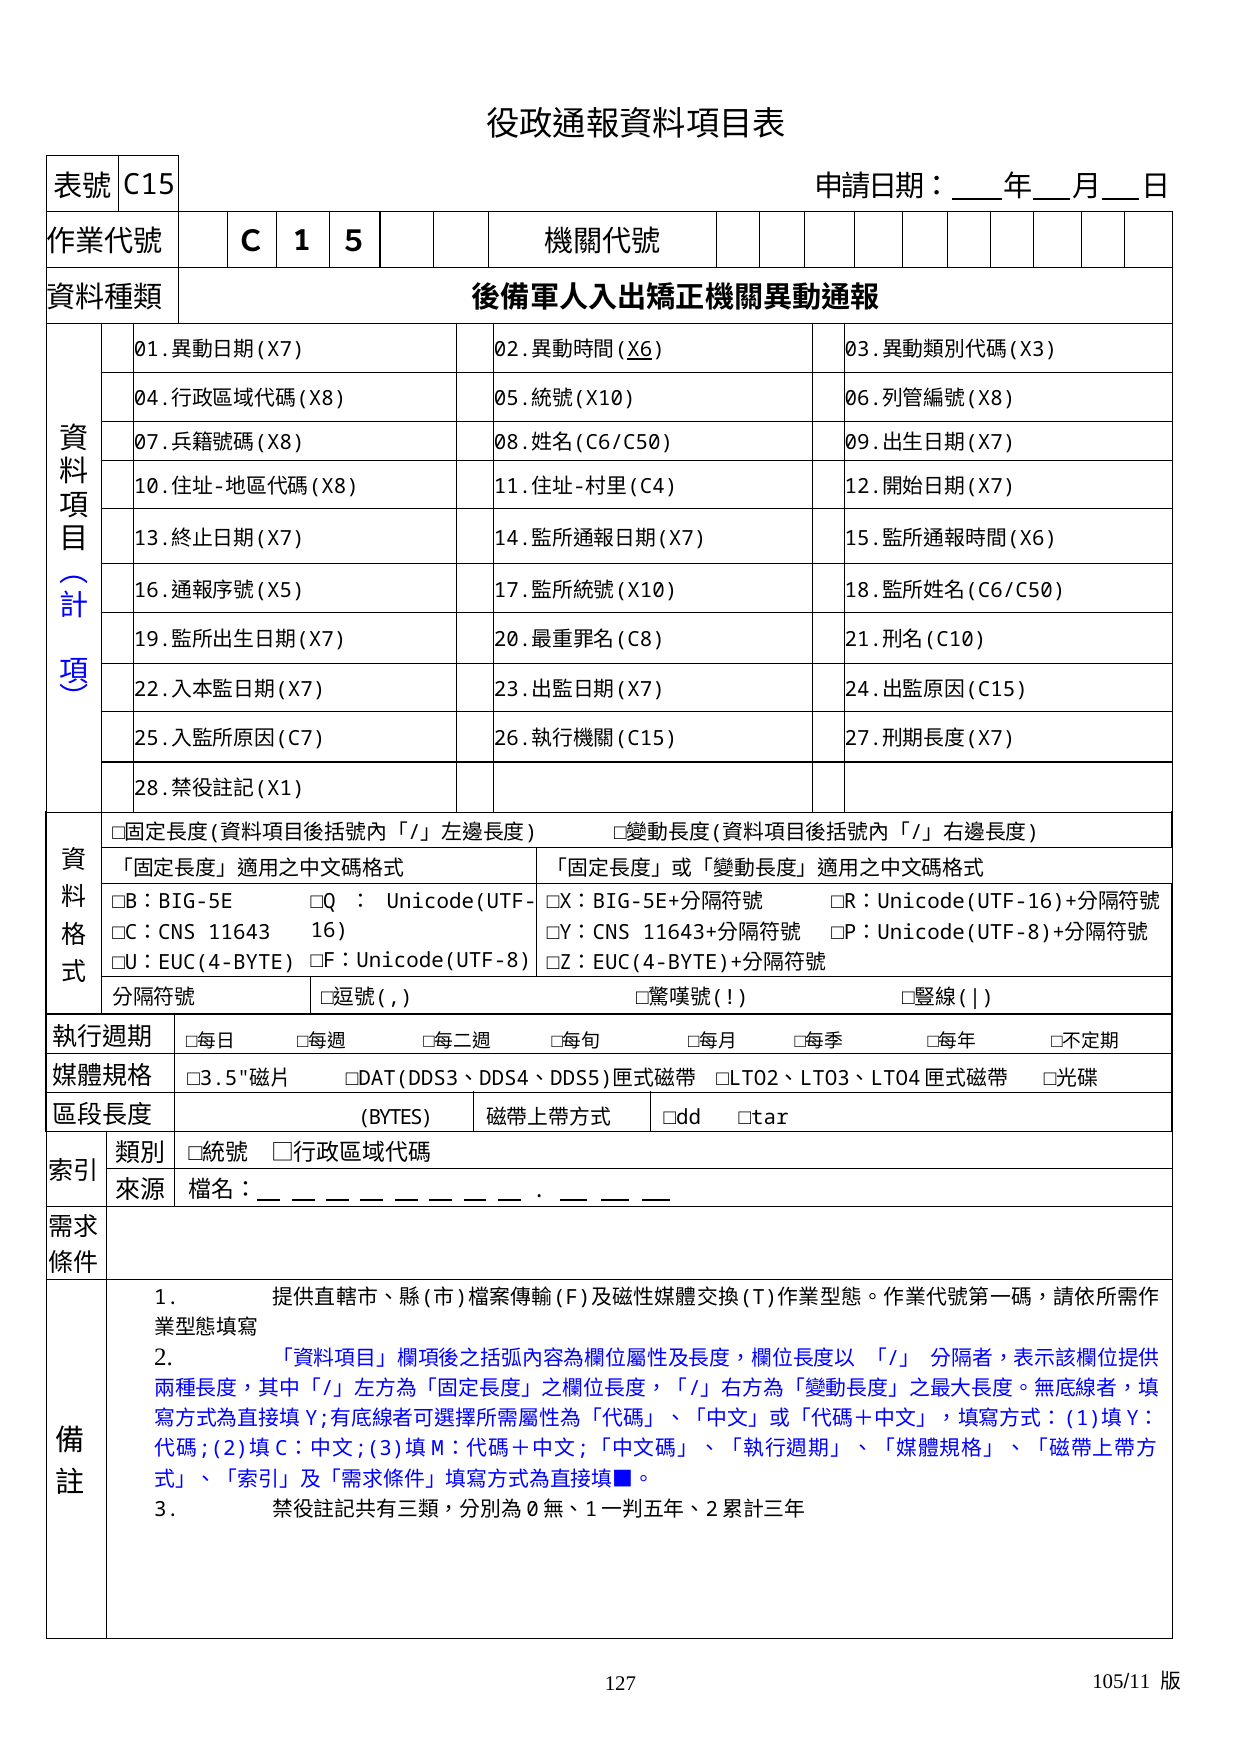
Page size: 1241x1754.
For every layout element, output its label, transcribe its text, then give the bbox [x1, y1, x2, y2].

table_cell 08.姓名(C6/C50) [494, 422, 812, 459]
table_cell □光碟 [1044, 1054, 1171, 1091]
table_cell [903, 212, 947, 267]
table_header [346, 97, 380, 155]
table_cell 「固定長度」或「變動長度」適用之中文碼格式 [537, 848, 1172, 883]
table_cell [855, 212, 902, 267]
table_cell [102, 613, 133, 662]
table_cell 27.刑期長度(X7) [845, 712, 1172, 761]
table_cell 26.執行機關(C15) [494, 712, 812, 761]
table_cell (BYTES) [175, 1093, 473, 1131]
table_cell 媒體規格 [47, 1054, 174, 1091]
table_header [380, 97, 398, 155]
table_cell □逗號(,) [311, 977, 625, 1013]
table_header [991, 97, 1034, 155]
table_cell □每週 [297, 1015, 423, 1052]
table_header [46, 97, 102, 155]
table_cell 04.行政區域代碼(X8) [134, 373, 456, 421]
table_cell 13.終止日期(X7) [134, 509, 456, 563]
table_cell [948, 212, 990, 267]
table_header [102, 97, 106, 155]
table_cell [102, 763, 133, 811]
table_cell 區段長度 [47, 1093, 174, 1131]
table_cell [813, 422, 844, 459]
table_cell [457, 763, 493, 811]
table_cell [102, 664, 133, 711]
table_header [948, 97, 991, 155]
table_header [329, 97, 346, 155]
table_cell □豎線(|) [891, 977, 1171, 1013]
table_cell 表號 [47, 156, 118, 211]
table_header [928, 97, 948, 155]
table_cell 來源 [107, 1169, 174, 1206]
table_cell 索引 [47, 1132, 106, 1206]
table_header [276, 97, 297, 155]
table_cell [457, 564, 493, 612]
table_cell [102, 509, 133, 563]
table_cell [102, 712, 133, 761]
table_cell 磁帶上帶方式 [474, 1093, 650, 1131]
table_cell 09.出生日期(X7) [845, 422, 1172, 459]
table_cell 03.異動類別代碼(X3) [845, 324, 1172, 372]
table_cell □每月 [675, 1015, 794, 1052]
table_cell [457, 373, 493, 421]
table_cell 提供直轄市、縣(市)檔案傳輸(F)及磁性媒體交換(T)作業型態。作業代號第一碼，請依所需作業型態填寫 「資料項目」欄項後之括弧內容為欄位屬性及長度，欄位長度以 「/」 分隔者，表示該欄位提供兩種長度，其中「/」左方為「固定長度」之欄位長度，「/」右方為「變動長度」之最大長度。無底線者，填寫方式為直接填Y;有底線者可選擇所需屬性為「代碼」、「中文」或「代碼＋中文」，填寫方式：(1)填Y：代碼;(2)填C：中文;(3)填M：代碼＋中文;「中文碼」、「執行週期」、「媒體規格」、「磁帶上帶方式」、「索引」及「需求條件」填寫方式為直接填■。 禁役註記共有三類，分別為0無、1一判五年、2累計三年 [107, 1280, 1172, 1637]
table_cell 需求條件 [47, 1207, 106, 1279]
table_cell [991, 212, 1033, 267]
table_cell 資料格式 [47, 813, 101, 1013]
table_cell [813, 763, 844, 811]
table_cell [457, 712, 493, 761]
table_cell [813, 712, 844, 761]
table_cell □固定長度(資料項目後括號內「/」左邊長度) [102, 813, 603, 847]
table_cell [845, 763, 1172, 811]
table_cell [1125, 212, 1172, 267]
table_cell [813, 324, 844, 372]
table_header [134, 97, 174, 155]
table_cell 17.監所統號(X10) [494, 564, 812, 612]
table_cell 01.異動日期(X7) [134, 324, 456, 372]
table_cell □每年 [928, 1015, 1051, 1052]
table_cell [760, 212, 804, 267]
table_cell ５ [330, 212, 379, 267]
table_cell [457, 509, 493, 563]
table_cell □DAT(DDS3、DDS4、DDS5)匣式磁帶 [346, 1054, 716, 1091]
table_cell [102, 422, 133, 459]
table_cell □每季 [794, 1015, 927, 1052]
table_cell [457, 664, 493, 711]
table_cell □R：Unicode(UTF-16)+分隔符號 □P：Unicode(UTF-8)+分隔符號 [831, 884, 1171, 976]
table_cell □變動長度(資料項目後括號內「/」右邊長度) [604, 813, 1171, 847]
table_cell [813, 509, 844, 563]
table_header [106, 97, 119, 155]
table_cell [102, 461, 133, 508]
table_cell □Q：Unicode(UTF-16) □F：Unicode(UTF-8) [310, 884, 536, 976]
table_cell 22.入本監日期(X7) [134, 664, 456, 711]
table_cell 02.異動時間(X6) [494, 324, 812, 372]
table_cell 類別 [107, 1132, 174, 1168]
table_cell 執行週期 [47, 1015, 174, 1052]
table_cell 11.住址-村里(C4) [494, 461, 812, 508]
table_cell [1082, 212, 1124, 267]
table_cell [813, 373, 844, 421]
table_cell □驚嘆號(!) [625, 977, 891, 1013]
table_header [1051, 97, 1082, 155]
table_cell 資料項目︵ 計 項 ︶ [47, 324, 101, 811]
table_header [1044, 97, 1051, 155]
table_cell [434, 212, 488, 267]
table_cell [813, 613, 844, 662]
table_header [1034, 97, 1044, 155]
table_cell [102, 373, 133, 421]
table_header [1125, 97, 1172, 155]
table_cell [457, 324, 493, 372]
table_cell [102, 324, 133, 372]
table_cell [102, 564, 133, 612]
table_header [310, 97, 329, 155]
table_cell [457, 422, 493, 459]
table_cell [1034, 212, 1081, 267]
table_cell □不定期 [1051, 1015, 1171, 1052]
table_cell 後備軍人入出矯正機關異動通報 [179, 268, 1172, 322]
table_cell 12.開始日期(X7) [845, 461, 1172, 508]
table_cell 「固定長度」適用之中文碼格式 [102, 848, 536, 883]
table_cell C15 [119, 156, 178, 211]
table_cell 23.出監日期(X7) [494, 664, 812, 711]
table_cell [381, 212, 433, 267]
table_cell 分隔符號 [102, 977, 310, 1013]
table_cell Ｃ [228, 212, 276, 267]
table_cell 24.出監原因(C15) [845, 664, 1172, 711]
table_cell [107, 1207, 631, 1279]
table_header [297, 97, 310, 155]
table_cell 資料種類 [47, 268, 178, 322]
table_cell 19.監所出生日期(X7) [134, 613, 456, 662]
table_cell 作業代號 [47, 212, 178, 267]
table_cell [813, 664, 844, 711]
table_cell [631, 1207, 1172, 1279]
table_cell 15.監所通報時間(X6) [845, 509, 1172, 563]
table_cell □3.5"磁片 [175, 1054, 346, 1091]
table_header [228, 97, 276, 155]
table_cell [494, 763, 812, 811]
table_cell □每二週 [423, 1015, 551, 1052]
table_cell □每日 [175, 1015, 297, 1052]
table_cell 10.住址-地區代碼(X8) [134, 461, 456, 508]
table_cell □LTO2、LTO3、LTO4匣式磁帶 [716, 1054, 1044, 1091]
table_cell 06.列管編號(X8) [845, 373, 1172, 421]
table_header [903, 97, 927, 155]
table_header [1082, 97, 1124, 155]
table_cell 14.監所通報日期(X7) [494, 509, 812, 563]
table_cell 機關代號 [489, 212, 716, 267]
table_cell □每旬 [551, 1015, 675, 1052]
table_header [891, 97, 902, 155]
table_cell 05.統號(X10) [494, 373, 812, 421]
table_cell 28.禁役註記(X1) [134, 763, 456, 811]
table_cell 20.最重罪名(C8) [494, 613, 812, 662]
table_header [179, 97, 228, 155]
table_cell [813, 564, 844, 612]
table_cell [457, 461, 493, 508]
table_cell 申請日期： 年 月 日 [179, 155, 1172, 211]
table_cell 21.刑名(C10) [845, 613, 1172, 662]
table_cell [457, 613, 493, 662]
table_cell [717, 212, 759, 267]
table_cell 18.監所姓名(C6/C50) [845, 564, 1172, 612]
table_header 役政通報資料項目表 [398, 97, 874, 155]
table_cell □統號 □行政區域代碼 [175, 1132, 1172, 1168]
table_cell 25.入監所原因(C7) [134, 712, 456, 761]
table_cell 備註 [47, 1280, 106, 1637]
table_cell 檔名： . [175, 1169, 1172, 1206]
table_cell □X：BIG-5E+分隔符號 □Y：CNS 11643+分隔符號 □Z：EUC(4-BYTE)+分隔符號 [537, 884, 831, 976]
table_header [119, 97, 133, 155]
table_cell 16.通報序號(X5) [134, 564, 456, 612]
table_cell [805, 212, 854, 267]
table_cell □dd □tar [651, 1093, 1171, 1131]
table_cell 1 [277, 212, 329, 267]
table_header [175, 97, 179, 155]
table_header [874, 97, 891, 155]
table_cell 07.兵籍號碼(X8) [134, 422, 456, 459]
table_cell □B：BIG-5E □C：CNS 11643 □U：EUC(4-BYTE) [102, 884, 310, 976]
table_cell [813, 461, 844, 508]
table_cell [179, 212, 227, 267]
